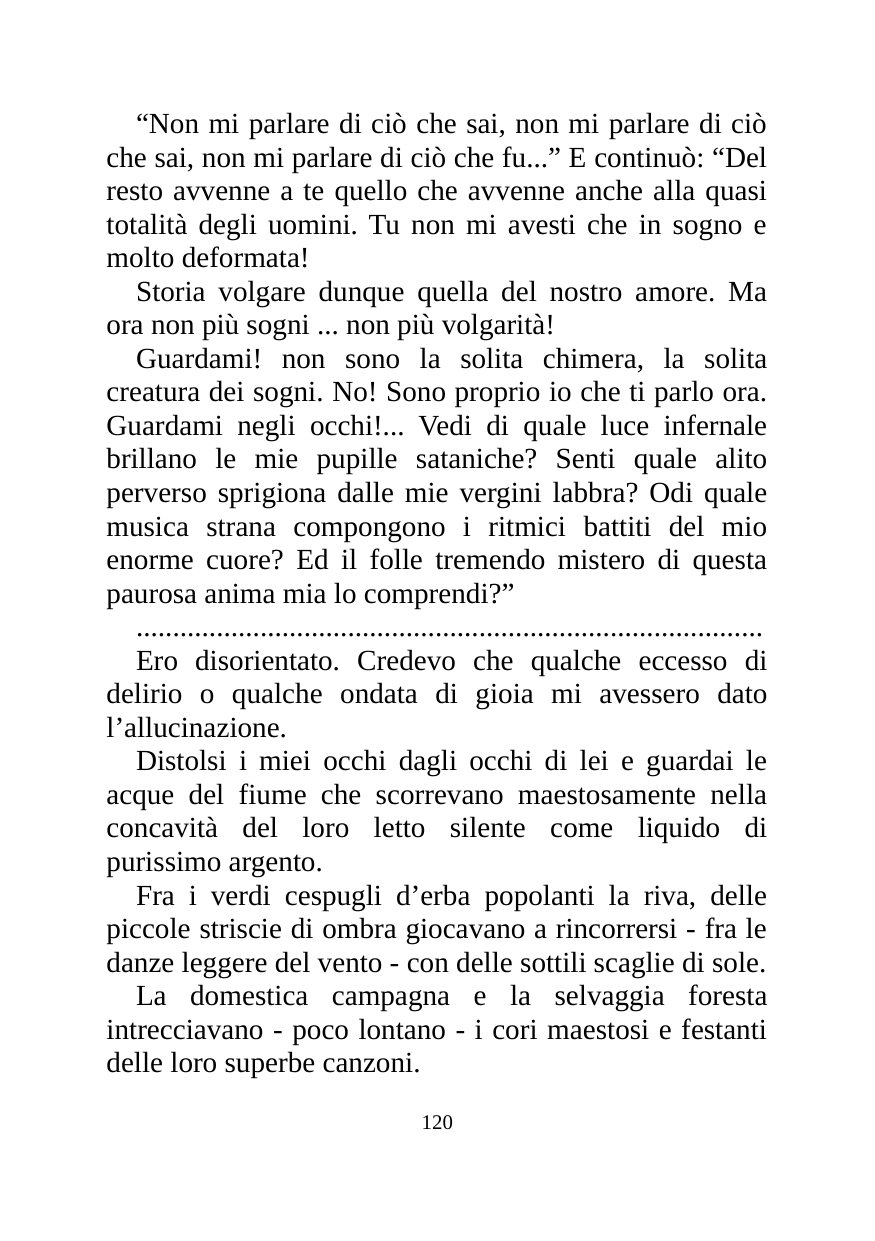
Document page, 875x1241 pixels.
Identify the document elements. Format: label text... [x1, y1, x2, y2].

text La domestica campagna e la selvaggia foresta intrecciavano - poco lontano - i cori maestosi e festanti delle loro superbe canzoni. [106, 978, 768, 1079]
text Ero disorientato. Credevo che qualche eccesso di delirio o qualche ondata di gioia mi avessero dato l’allucinazione. [106, 643, 768, 743]
text Distolsi i miei occhi dagli occhi di lei e guardai le acque del fiume che scorrevano maestosamente nella concavità del loro letto silente come liquido di purissimo argento. [106, 743, 768, 878]
text ...................................................................................... [106, 609, 768, 643]
text “Non mi parlare di ciò che sai, non mi parlare di ciò che sai, non mi parlare di ciò che fu...” E continuò: “Del resto avvenne a te quello che avvenne anche alla quasi totalità degli uomini. Tu non mi avesti che in sogno e molto deformata! [106, 106, 768, 274]
text Storia volgare dunque quella del nostro amore. Ma ora non più sogni ... non più volgarità! [106, 274, 768, 341]
text Fra i verdi cespugli d’erba popolanti la riva, delle piccole striscie di ombra giocavano a rincorrersi - fra le danze leggere del vento - con delle sottili scaglie di sole. [106, 878, 768, 978]
text Guardami! non sono la solita chimera, la solita creatura dei sogni. No! Sono proprio io che ti parlo ora. Guardami negli occhi!... Vedi di quale luce infernale brillano le mie pupille sataniche? Senti quale alito perverso sprigiona dalle mie vergini labbra? Odi quale musica strana compongono i ritmici battiti del mio enorme cuore? Ed il folle tremendo mistero di questa paurosa anima mia lo comprendi?” [106, 341, 768, 609]
